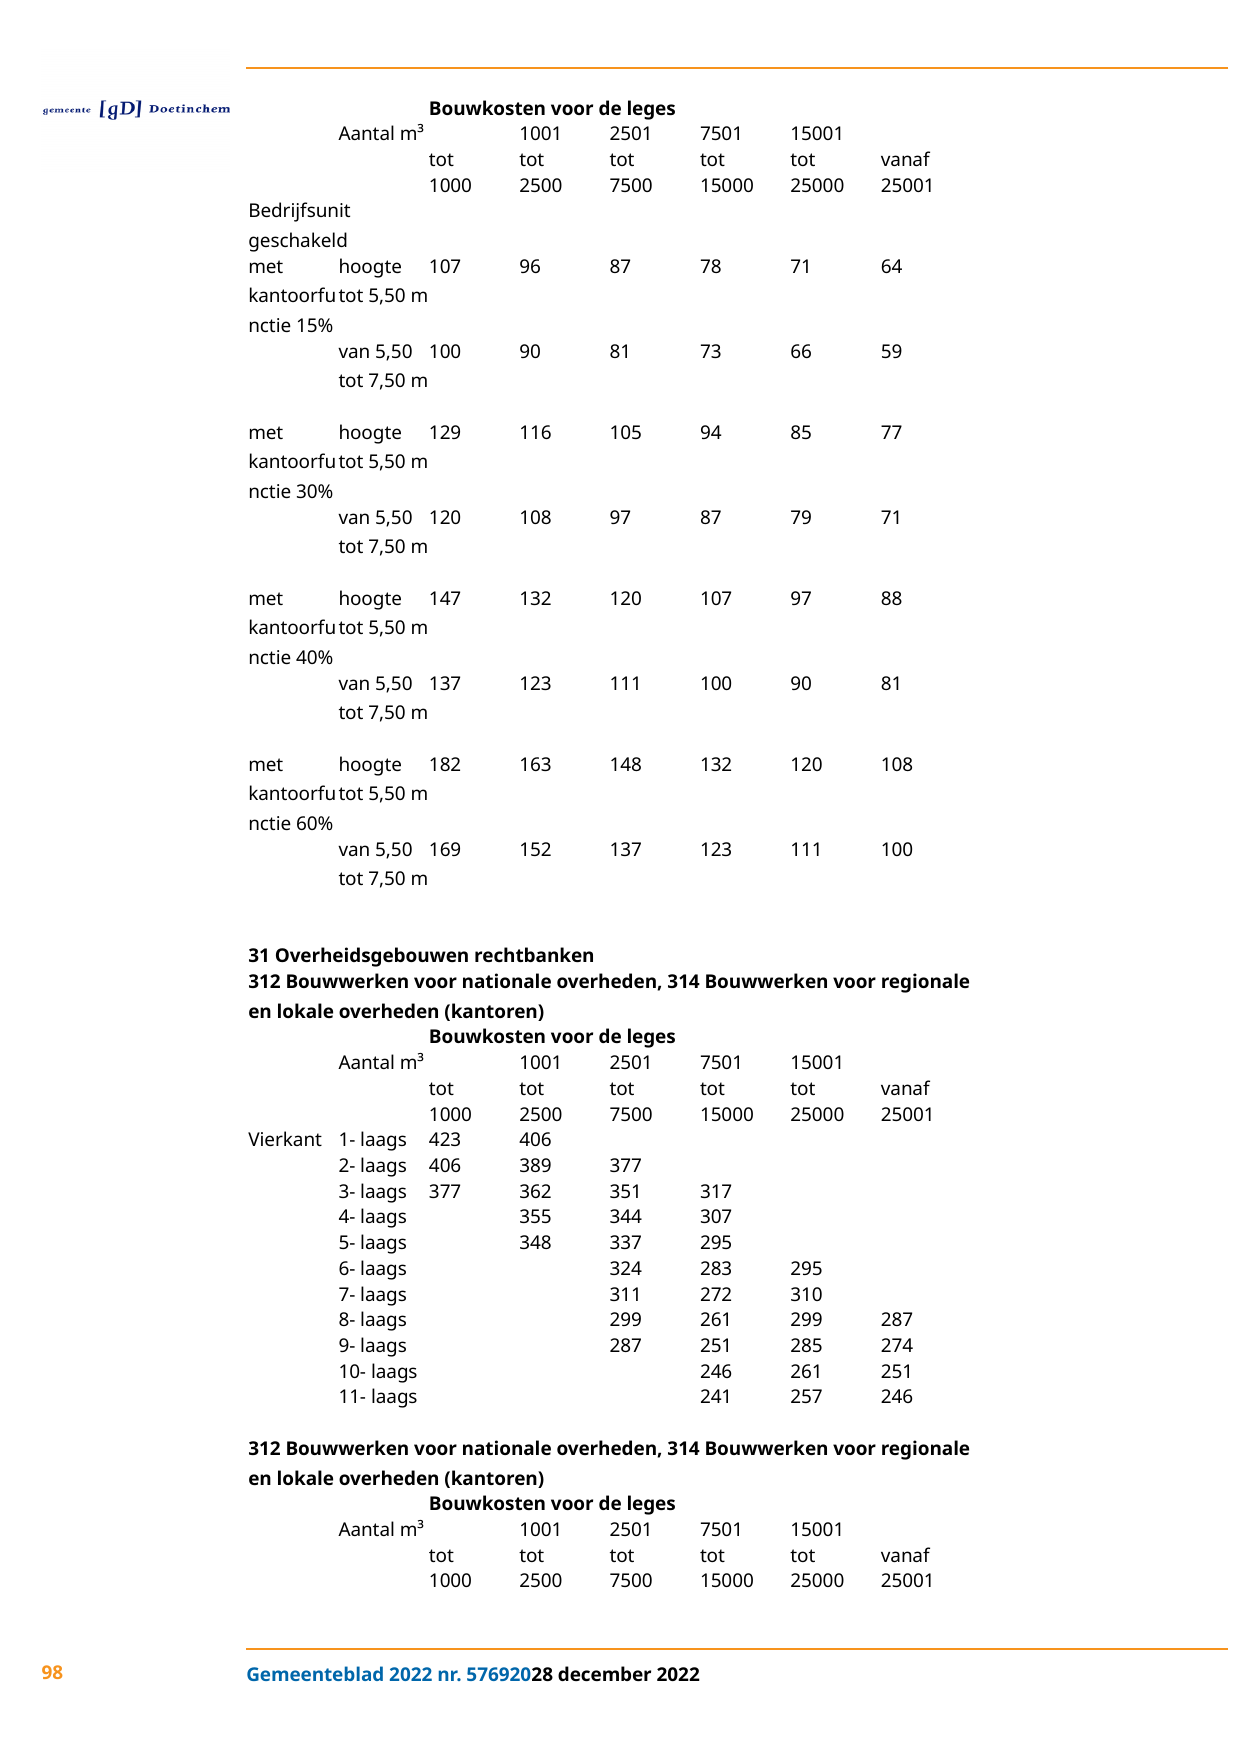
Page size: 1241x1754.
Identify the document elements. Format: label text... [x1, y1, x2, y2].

table_cell [971, 1358, 1061, 1384]
table_cell 324 [609, 1255, 700, 1281]
table_cell [881, 1049, 971, 1075]
table_cell 272 [700, 1281, 790, 1307]
table_cell [248, 1281, 338, 1307]
table_cell [1061, 1384, 1152, 1409]
table_cell [248, 1410, 338, 1435]
table_cell [1061, 146, 1152, 172]
table_cell 7501 [700, 1516, 790, 1542]
table_cell 148 [609, 751, 700, 836]
table_cell [519, 198, 609, 253]
table_cell 251 [881, 1358, 971, 1384]
table_cell 257 [790, 1384, 881, 1409]
table_cell [1061, 1516, 1152, 1542]
table_cell [971, 670, 1061, 725]
table_cell [519, 891, 609, 917]
table_cell [1061, 1281, 1152, 1307]
table_cell hoogte tot 5,50 m [338, 585, 429, 670]
table_cell 7501 [700, 1049, 790, 1075]
table_cell [248, 1542, 338, 1568]
table_cell 377 [609, 1152, 700, 1178]
table_cell [248, 1101, 338, 1126]
table_cell [881, 1152, 971, 1178]
table_cell [338, 725, 429, 751]
table_cell [429, 1384, 519, 1409]
table_cell [971, 1435, 1061, 1461]
table_cell [881, 1410, 971, 1435]
table_cell 8- laags [338, 1307, 429, 1332]
table_cell [1061, 1435, 1152, 1461]
table_cell [790, 1126, 881, 1152]
table_cell [790, 725, 881, 751]
table_cell 59 [881, 338, 971, 393]
table_cell 423 [429, 1126, 519, 1152]
table_cell [1061, 1358, 1152, 1384]
table_cell [429, 1049, 519, 1075]
table_cell [881, 1204, 971, 1229]
table_cell [248, 393, 338, 419]
table_cell [248, 725, 338, 751]
table_cell [338, 1410, 429, 1435]
table_cell [519, 1307, 609, 1332]
table_cell [248, 1075, 338, 1101]
table_cell 81 [609, 338, 700, 393]
table_cell 406 [519, 1126, 609, 1152]
table_cell 241 [700, 1384, 790, 1409]
table_cell [1061, 1332, 1152, 1358]
table_cell [971, 1024, 1061, 1049]
table_cell [338, 1542, 429, 1568]
table_cell [700, 198, 790, 253]
table_cell tot [790, 1075, 881, 1101]
table_cell [1061, 1101, 1152, 1126]
table_cell [1061, 725, 1152, 751]
table_cell 132 [519, 585, 609, 670]
table_cell [1061, 1255, 1152, 1281]
table_cell [881, 559, 971, 585]
table_cell [700, 559, 790, 585]
table_cell [248, 338, 338, 393]
table_cell [1061, 172, 1152, 198]
table_cell [881, 1126, 971, 1152]
table_cell [700, 1152, 790, 1178]
table_cell 287 [881, 1307, 971, 1332]
table_cell van 5,50 tot 7,50 m [338, 836, 429, 891]
table_cell 107 [429, 253, 519, 338]
table_cell [248, 1204, 338, 1229]
table_cell [971, 1049, 1061, 1075]
table_cell 4- laags [338, 1204, 429, 1229]
table_cell 73 [700, 338, 790, 393]
table_cell [338, 1568, 429, 1593]
table_cell 2501 [609, 1049, 700, 1075]
table_cell [1061, 1307, 1152, 1332]
table_cell [971, 146, 1061, 172]
table_cell [1061, 994, 1152, 1023]
table_cell tot [429, 1075, 519, 1101]
table_cell 1001 [519, 1516, 609, 1542]
table_cell [338, 1491, 429, 1516]
table_cell 87 [700, 504, 790, 559]
table_cell [519, 1332, 609, 1358]
table_cell [519, 1410, 609, 1435]
table_cell [429, 1358, 519, 1384]
table_cell [248, 504, 338, 559]
table_cell 5- laags [338, 1229, 429, 1255]
table_cell [429, 559, 519, 585]
table_cell [248, 1024, 338, 1049]
table_cell [429, 1410, 519, 1435]
table_cell [790, 1204, 881, 1229]
table_cell 123 [700, 836, 790, 891]
table_cell [971, 1516, 1061, 1542]
table_cell 274 [881, 1332, 971, 1358]
table_cell 81 [881, 670, 971, 725]
table_cell 287 [609, 1332, 700, 1358]
table_cell 105 [609, 419, 700, 504]
table_cell 163 [519, 751, 609, 836]
table_cell [700, 1410, 790, 1435]
table_cell [429, 393, 519, 419]
table_cell 312 Bouwwerken voor nationale overheden, 314 Bouwwerken voor regionale en lokale overheden (kantoren) [248, 968, 971, 1023]
table_cell [971, 172, 1061, 198]
table_cell [971, 836, 1061, 891]
table_cell 25000 [790, 1101, 881, 1126]
table_cell 2500 [519, 1568, 609, 1593]
table_cell 389 [519, 1152, 609, 1178]
table_cell 246 [700, 1358, 790, 1384]
table_cell 182 [429, 751, 519, 836]
table_cell hoogte tot 5,50 m [338, 253, 429, 338]
table_cell 15000 [700, 1568, 790, 1593]
table_cell [971, 585, 1061, 670]
table_cell [248, 1384, 338, 1409]
table_cell [700, 393, 790, 419]
table_cell [971, 1568, 1061, 1593]
table_cell [1061, 338, 1152, 393]
table_cell [700, 725, 790, 751]
table_cell Bouwkosten voor de leges [429, 95, 971, 121]
table_cell [971, 198, 1061, 253]
table_cell [519, 559, 609, 585]
table_cell 295 [700, 1229, 790, 1255]
table_cell tot [519, 1542, 609, 1568]
table_cell 251 [700, 1332, 790, 1358]
table_cell [248, 1307, 338, 1332]
table_cell 71 [881, 504, 971, 559]
table_cell [790, 559, 881, 585]
table_cell [881, 1229, 971, 1255]
table_cell [1061, 1542, 1152, 1568]
table_cell [1061, 891, 1152, 917]
table_cell 25001 [881, 1101, 971, 1126]
table_cell tot [790, 146, 881, 172]
table_cell [248, 121, 338, 146]
table_cell [881, 1281, 971, 1307]
table_cell [248, 670, 338, 725]
table_cell [429, 121, 519, 146]
table_cell [248, 1152, 338, 1178]
table_cell [338, 1075, 429, 1101]
table_cell 15000 [700, 172, 790, 198]
table_cell [429, 1281, 519, 1307]
table_cell tot [700, 146, 790, 172]
table_cell 152 [519, 836, 609, 891]
table_cell [338, 95, 429, 121]
table_cell 116 [519, 419, 609, 504]
table_cell [1061, 504, 1152, 559]
table_cell 100 [700, 670, 790, 725]
table_cell [971, 1101, 1061, 1126]
table_cell met kantoorfunctie 60% [248, 751, 338, 836]
table_cell tot [429, 146, 519, 172]
table_cell 108 [519, 504, 609, 559]
table_cell [1061, 1024, 1152, 1049]
table_cell 87 [609, 253, 700, 338]
table_cell [429, 917, 519, 942]
table_cell 351 [609, 1178, 700, 1204]
table_cell [1061, 1568, 1152, 1593]
table_cell 66 [790, 338, 881, 393]
table_cell 2501 [609, 1516, 700, 1542]
table_cell tot [519, 146, 609, 172]
table_cell [338, 1024, 429, 1049]
table_cell [338, 917, 429, 942]
table_cell 7- laags [338, 1281, 429, 1307]
table_cell 94 [700, 419, 790, 504]
table_cell [971, 1204, 1061, 1229]
table_cell [248, 559, 338, 585]
table_cell [338, 891, 429, 917]
table_cell [519, 917, 609, 942]
table_cell [971, 1152, 1061, 1178]
table_cell [429, 198, 519, 253]
table_cell [609, 559, 700, 585]
table_cell [971, 1542, 1061, 1568]
table_cell [971, 917, 1061, 942]
table_cell [971, 253, 1061, 338]
table_cell [881, 1178, 971, 1204]
table_cell [248, 1229, 338, 1255]
table_cell 1001 [519, 121, 609, 146]
table_cell [248, 1332, 338, 1358]
table_cell [1061, 253, 1152, 338]
table_cell [609, 917, 700, 942]
table_cell 15000 [700, 1101, 790, 1126]
table_cell [881, 1255, 971, 1281]
table_cell [971, 1229, 1061, 1255]
table_cell [971, 419, 1061, 504]
table_cell [609, 1126, 700, 1152]
table_cell tot [609, 1542, 700, 1568]
table_cell 362 [519, 1178, 609, 1204]
table_cell 283 [700, 1255, 790, 1281]
table_cell 9- laags [338, 1332, 429, 1358]
table_cell [429, 1516, 519, 1542]
table_cell 7500 [609, 1101, 700, 1126]
table_cell [790, 1229, 881, 1255]
table_cell [971, 968, 1061, 994]
table_cell [881, 198, 971, 253]
table_cell 97 [790, 585, 881, 670]
table_cell [1061, 1152, 1152, 1178]
table_cell [1061, 1410, 1152, 1435]
table_cell [338, 146, 429, 172]
table_cell [609, 891, 700, 917]
table_cell 15001 [790, 121, 881, 146]
table_cell 295 [790, 1255, 881, 1281]
table_cell [609, 1410, 700, 1435]
table_cell [429, 725, 519, 751]
table_cell Bouwkosten voor de leges [429, 1491, 971, 1516]
table_cell van 5,50 tot 7,50 m [338, 504, 429, 559]
table_cell [971, 994, 1061, 1023]
table_cell [971, 1126, 1061, 1152]
table_cell [790, 891, 881, 917]
table_cell [248, 891, 338, 917]
table_cell tot [609, 146, 700, 172]
table_cell 90 [519, 338, 609, 393]
table_cell 7501 [700, 121, 790, 146]
table_cell 348 [519, 1229, 609, 1255]
table_cell 108 [881, 751, 971, 836]
table_cell [609, 393, 700, 419]
table_cell 120 [790, 751, 881, 836]
table_cell [519, 393, 609, 419]
table_cell 64 [881, 253, 971, 338]
table_cell [700, 917, 790, 942]
table_cell [971, 1461, 1061, 1491]
table_cell [1061, 419, 1152, 504]
table_cell [609, 725, 700, 751]
table_cell Vierkant [248, 1126, 338, 1152]
table_cell 88 [881, 585, 971, 670]
table_cell 337 [609, 1229, 700, 1255]
table_cell 7500 [609, 172, 700, 198]
table_cell 406 [429, 1152, 519, 1178]
table_cell 1001 [519, 1049, 609, 1075]
table_cell [971, 1281, 1061, 1307]
table_cell tot [700, 1542, 790, 1568]
table_cell van 5,50 tot 7,50 m [338, 670, 429, 725]
table_cell [429, 1307, 519, 1332]
table_cell 107 [700, 585, 790, 670]
table_cell Aantal m³ [338, 121, 429, 146]
table_cell [248, 1516, 338, 1542]
table_cell 1000 [429, 172, 519, 198]
table_cell [971, 95, 1061, 121]
table_cell [971, 1332, 1061, 1358]
table_cell tot [429, 1542, 519, 1568]
table_cell vanaf [881, 146, 971, 172]
table_cell [881, 393, 971, 419]
table_cell [519, 725, 609, 751]
table_cell 1- laags [338, 1126, 429, 1152]
table_cell 2- laags [338, 1152, 429, 1178]
table_cell [429, 1229, 519, 1255]
table_cell [971, 393, 1061, 419]
table_cell 25001 [881, 1568, 971, 1593]
table_cell 299 [609, 1307, 700, 1332]
table_cell 147 [429, 585, 519, 670]
table_cell 3- laags [338, 1178, 429, 1204]
table_cell 111 [790, 836, 881, 891]
table_cell [790, 1152, 881, 1178]
table_cell [1061, 1178, 1152, 1204]
table_cell [248, 95, 338, 121]
table_cell 71 [790, 253, 881, 338]
table_cell [971, 725, 1061, 751]
table_cell 96 [519, 253, 609, 338]
table_cell [1061, 585, 1152, 670]
table_cell 137 [609, 836, 700, 891]
table_cell 1000 [429, 1568, 519, 1593]
table_cell [1061, 559, 1152, 585]
table_cell 11- laags [338, 1384, 429, 1409]
table_cell [519, 1281, 609, 1307]
table_cell 2501 [609, 121, 700, 146]
table_cell [971, 504, 1061, 559]
table_cell 78 [700, 253, 790, 338]
table_cell Aantal m³ [338, 1516, 429, 1542]
table_cell [1061, 95, 1152, 121]
table_cell 377 [429, 1178, 519, 1204]
table_cell [248, 836, 338, 891]
table_cell Bedrijfsunit geschakeld [248, 198, 429, 253]
table_cell [971, 1255, 1061, 1281]
table_cell [609, 1384, 700, 1409]
table_cell 25000 [790, 1568, 881, 1593]
table_cell [881, 917, 971, 942]
table_cell 90 [790, 670, 881, 725]
table_cell [1061, 751, 1152, 836]
table_cell 261 [790, 1358, 881, 1384]
table_cell 120 [609, 585, 700, 670]
table_cell [881, 121, 971, 146]
table_cell [248, 146, 338, 172]
table_cell Aantal m³ [338, 1049, 429, 1075]
table_cell [429, 1332, 519, 1358]
table_cell [790, 1178, 881, 1204]
table_cell 15001 [790, 1516, 881, 1542]
table_cell 111 [609, 670, 700, 725]
table_cell [429, 891, 519, 917]
table_cell [248, 1491, 338, 1516]
table_cell [338, 1101, 429, 1126]
table_cell [248, 1358, 338, 1384]
table_cell 97 [609, 504, 700, 559]
table_cell [338, 172, 429, 198]
table_cell [1061, 1075, 1152, 1101]
table_cell [429, 1204, 519, 1229]
table_cell [248, 1255, 338, 1281]
table_cell [790, 393, 881, 419]
table_cell [1061, 198, 1152, 253]
table_cell [1061, 1049, 1152, 1075]
table_cell 100 [881, 836, 971, 891]
table_cell [971, 1307, 1061, 1332]
table_cell vanaf [881, 1542, 971, 1568]
table_cell [1061, 121, 1152, 146]
table_cell [971, 121, 1061, 146]
table_cell [971, 1491, 1061, 1516]
table_cell [519, 1358, 609, 1384]
table_cell [971, 1075, 1061, 1101]
table_cell [1061, 670, 1152, 725]
table_cell [790, 917, 881, 942]
table_cell 261 [700, 1307, 790, 1332]
table_cell van 5,50 tot 7,50 m [338, 338, 429, 393]
table_cell 31 Overheidsgebouwen rechtbanken [248, 943, 971, 968]
table_cell [881, 725, 971, 751]
table_cell [338, 393, 429, 419]
table_cell [971, 338, 1061, 393]
table_cell 312 Bouwwerken voor nationale overheden, 314 Bouwwerken voor regionale en lokale overheden (kantoren) [248, 1435, 971, 1491]
table_cell [338, 559, 429, 585]
table_cell 317 [700, 1178, 790, 1204]
table_cell hoogte tot 5,50 m [338, 419, 429, 504]
table_cell 15001 [790, 1049, 881, 1075]
table_cell 123 [519, 670, 609, 725]
table_cell [1061, 1461, 1152, 1491]
table_cell [971, 751, 1061, 836]
table_cell [519, 1255, 609, 1281]
table_cell tot [609, 1075, 700, 1101]
table_cell [971, 559, 1061, 585]
table_cell 310 [790, 1281, 881, 1307]
table_cell [1061, 1229, 1152, 1255]
table_cell met kantoorfunctie 30% [248, 419, 338, 504]
table_cell tot [700, 1075, 790, 1101]
table_cell 2500 [519, 1101, 609, 1126]
table_cell [248, 172, 338, 198]
table_cell Bouwkosten voor de leges [429, 1024, 971, 1049]
table_cell 2500 [519, 172, 609, 198]
picture [41, 47, 231, 172]
table_cell [1061, 836, 1152, 891]
table_cell 79 [790, 504, 881, 559]
table_cell 299 [790, 1307, 881, 1332]
table_cell 25001 [881, 172, 971, 198]
table_cell vanaf [881, 1075, 971, 1101]
table_cell [1061, 917, 1152, 942]
table_cell [971, 1384, 1061, 1409]
table_cell [1061, 1491, 1152, 1516]
table_cell tot [790, 1542, 881, 1568]
table_cell 132 [700, 751, 790, 836]
table_cell 100 [429, 338, 519, 393]
table_cell [971, 1410, 1061, 1435]
table_cell 311 [609, 1281, 700, 1307]
table_cell met kantoorfunctie 40% [248, 585, 338, 670]
table_cell [790, 198, 881, 253]
table_cell 137 [429, 670, 519, 725]
table_cell [700, 891, 790, 917]
table_cell [609, 1358, 700, 1384]
table_cell [429, 1255, 519, 1281]
table_cell [971, 943, 1061, 968]
table_cell 7500 [609, 1568, 700, 1593]
table_cell [700, 1126, 790, 1152]
table_cell [1061, 968, 1152, 994]
table_cell [790, 1410, 881, 1435]
table_cell 246 [881, 1384, 971, 1409]
table_cell 6- laags [338, 1255, 429, 1281]
table_cell [1061, 1204, 1152, 1229]
table_cell 10- laags [338, 1358, 429, 1384]
table_cell 85 [790, 419, 881, 504]
table_cell [609, 198, 700, 253]
table_cell 129 [429, 419, 519, 504]
table_cell 169 [429, 836, 519, 891]
table_cell [971, 1178, 1061, 1204]
table_cell [248, 917, 338, 942]
table_cell 77 [881, 419, 971, 504]
table_cell [881, 891, 971, 917]
table_cell [1061, 943, 1152, 968]
table_cell 1000 [429, 1101, 519, 1126]
table_cell [248, 1178, 338, 1204]
table_cell [248, 1049, 338, 1075]
table_cell [248, 1568, 338, 1593]
table_cell 120 [429, 504, 519, 559]
table_cell 307 [700, 1204, 790, 1229]
table_cell [1061, 1126, 1152, 1152]
table_cell 344 [609, 1204, 700, 1229]
table_cell 285 [790, 1332, 881, 1358]
table_cell [519, 1384, 609, 1409]
table_cell 25000 [790, 172, 881, 198]
table_cell hoogte tot 5,50 m [338, 751, 429, 836]
table_cell [971, 891, 1061, 917]
table_cell 355 [519, 1204, 609, 1229]
table_cell [1061, 393, 1152, 419]
table_cell [881, 1516, 971, 1542]
table_cell tot [519, 1075, 609, 1101]
table_cell met kantoorfunctie 15% [248, 253, 338, 338]
